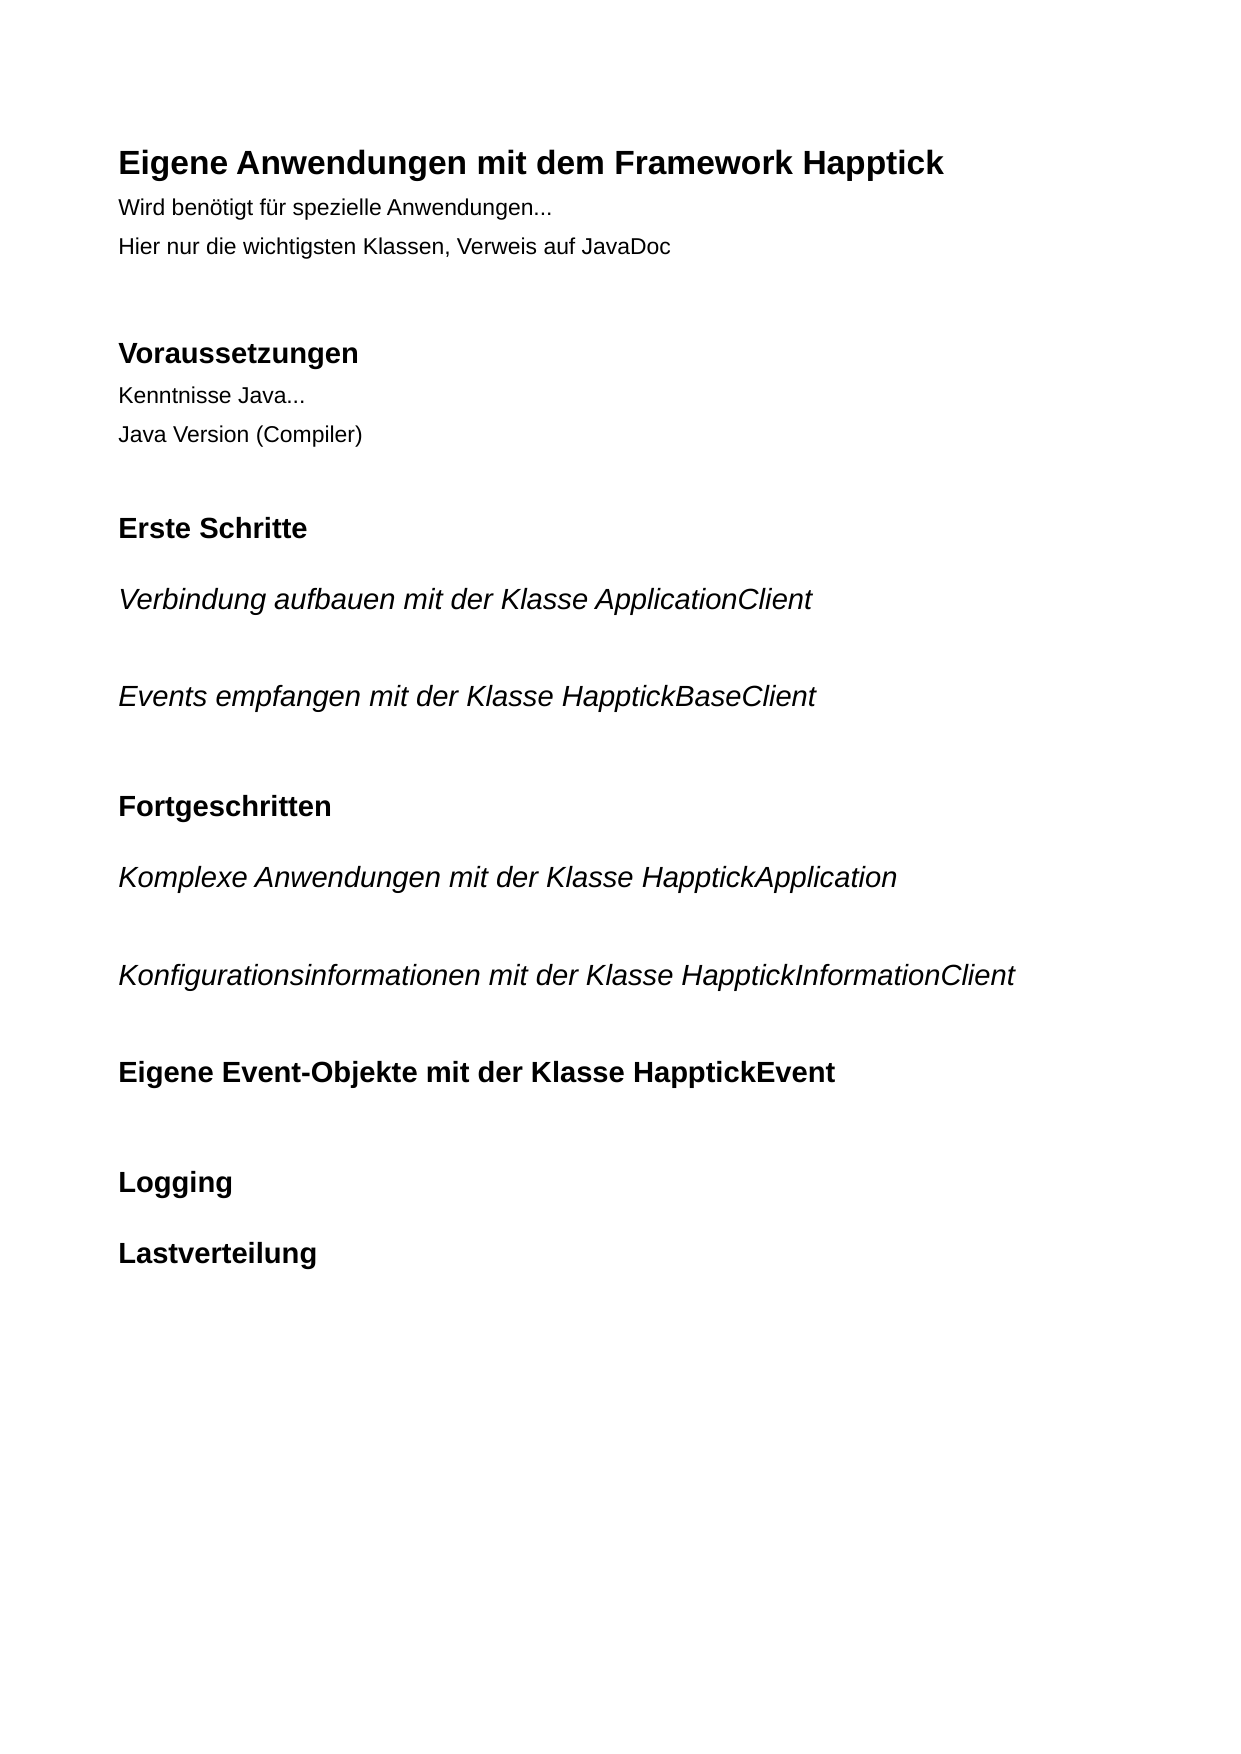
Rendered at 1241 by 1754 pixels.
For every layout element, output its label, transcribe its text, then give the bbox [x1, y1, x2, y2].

subtitle Lastverteilung [118, 1236, 1122, 1269]
subtitle Voraussetzungen [118, 336, 1122, 369]
text Hier nur die wichtigsten Klassen, Verweis auf JavaDoc [118, 233, 1122, 259]
text Java Version (Compiler) [118, 421, 1122, 447]
subtitle Konfigurationsinformationen mit der Klasse HapptickInformationClient [118, 958, 1122, 991]
text Wird benötigt für spezielle Anwendungen... [118, 194, 1122, 221]
subtitle Verbindung aufbauen mit der Klasse ApplicationClient [118, 582, 1122, 616]
subtitle Eigene Anwendungen mit dem Framework Happtick [118, 143, 1122, 182]
subtitle Erste Schritte [118, 511, 1122, 544]
subtitle Fortgeschritten [118, 789, 1122, 823]
subtitle Events empfangen mit der Klasse HapptickBaseClient [118, 679, 1122, 713]
subtitle Eigene Event-Objekte mit der Klasse HapptickEvent [118, 1055, 1122, 1089]
subtitle Komplexe Anwendungen mit der Klasse HapptickApplication [118, 860, 1122, 894]
text Kenntnisse Java... [118, 382, 1122, 408]
subtitle Logging [118, 1165, 1122, 1198]
